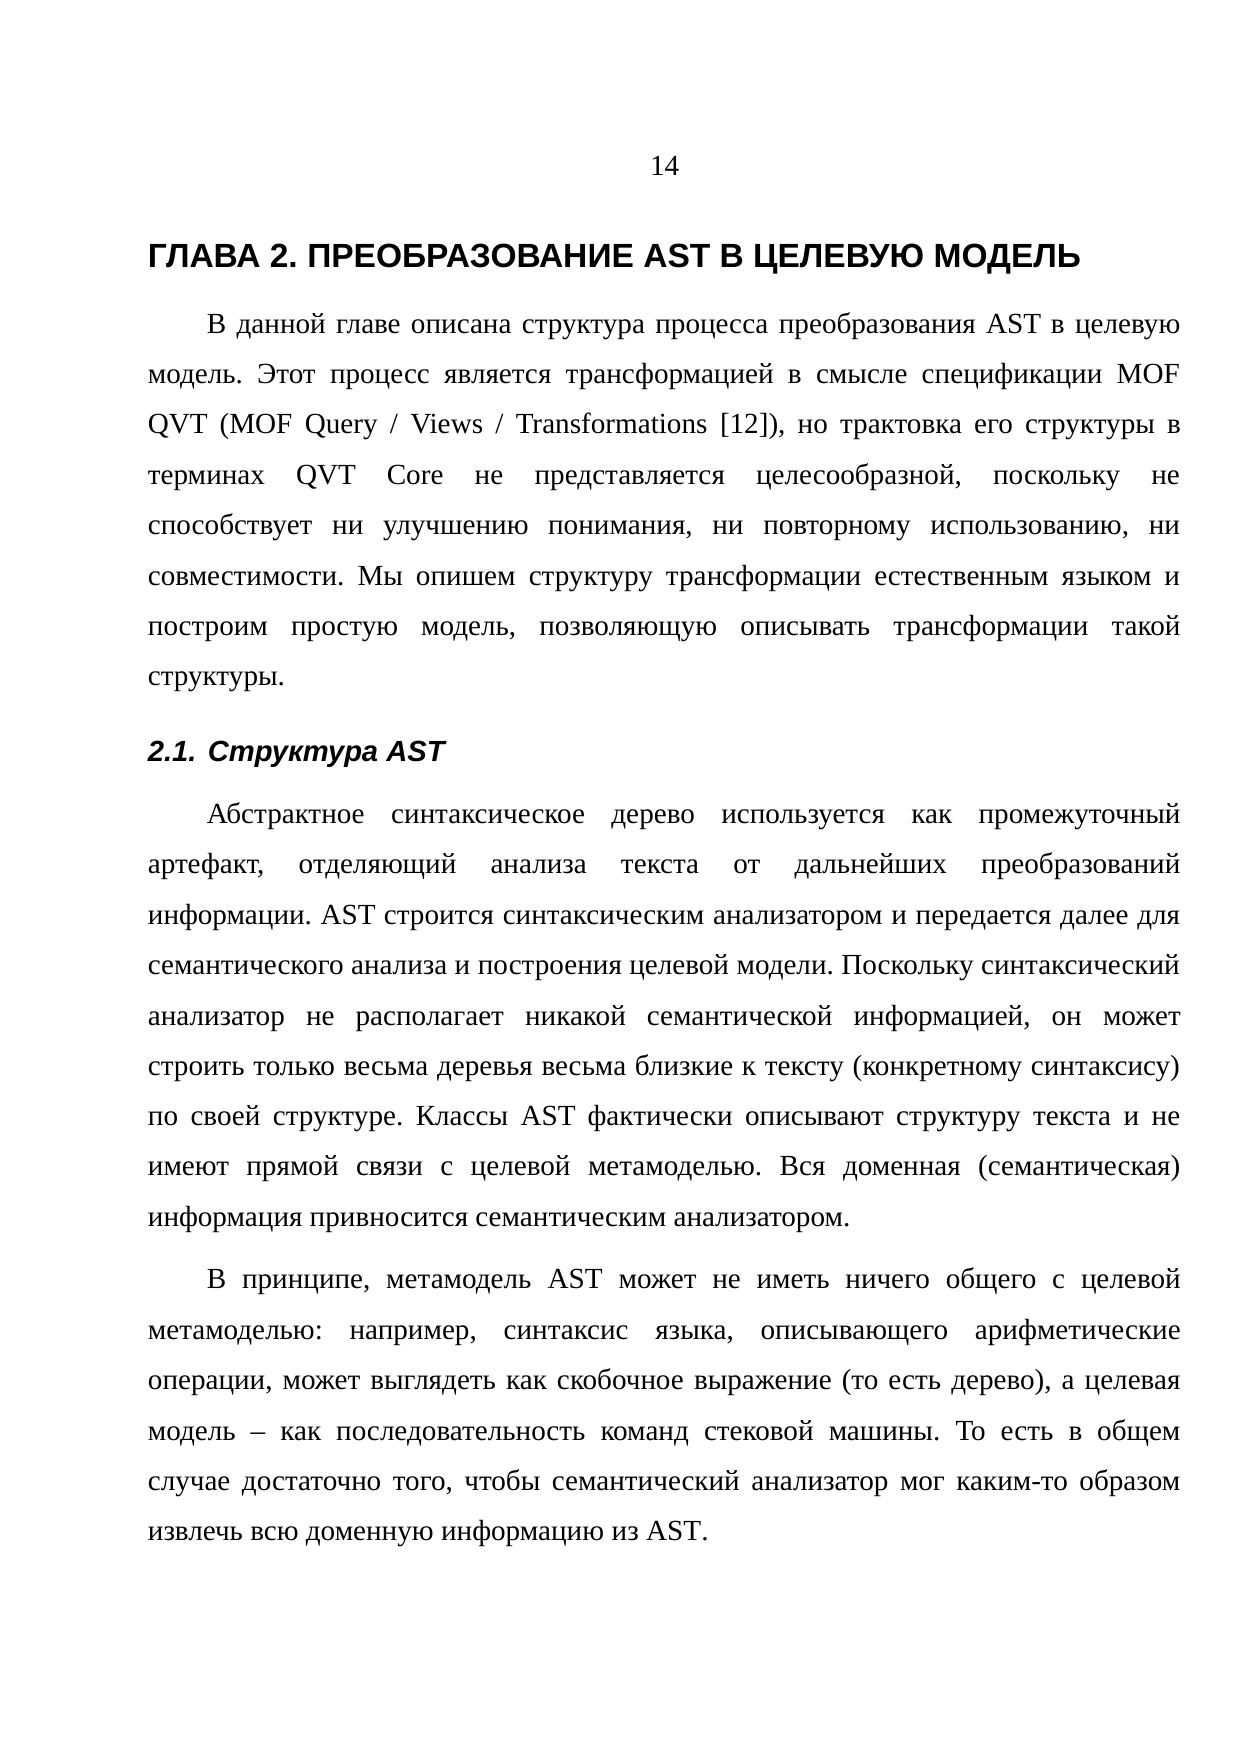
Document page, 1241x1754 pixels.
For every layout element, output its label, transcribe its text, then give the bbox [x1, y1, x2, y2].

subtitle Структура AST [148, 733, 1181, 767]
subtitle Преобразование AST в целевую модель [148, 236, 1181, 274]
text В принципе, метамодель AST может не иметь ничего общего с целевой метамоделью: например, синтаксис языка, описывающего арифметические операции, может выглядеть как скобочное выражение (то есть дерево), а целевая модель – как последовательность команд стековой машины. То есть в общем случае достаточно того, чтобы семантический анализатор мог каким-то образом извлечь всю доменную информацию из AST. [148, 1262, 1181, 1547]
text Абстрактное синтаксическое дерево используется как промежуточный артефакт, отделяющий анализа текста от дальнейших преобразований информации. AST строится синтаксическим анализатором и передается далее для семантического анализа и построения целевой модели. Поскольку синтаксический анализатор не располагает никакой семантической информацией, он может строить только весьма деревья весьма близкие к тексту (конкретному синтаксису) по своей структуре. Классы AST фактически описывают структуру текста и не имеют прямой связи с целевой метамоделью. Вся доменная (семантическая) информация привносится семантическим анализатором. [148, 796, 1181, 1232]
text В данной главе описана структура процесса преобразования AST в целевую модель. Этот процесс является трансформацией в смысле спецификации MOF QVT (MOF Query / Views / Transformations [12]), но трактовка его структуры в терминах QVT Core не представляется целесообразной, поскольку не способствует ни улучшению понимания, ни повторному использованию, ни совместимости. Мы опишем структуру трансформации естественным языком и построим простую модель, позволяющую описывать трансформации такой структуры. [148, 306, 1181, 692]
